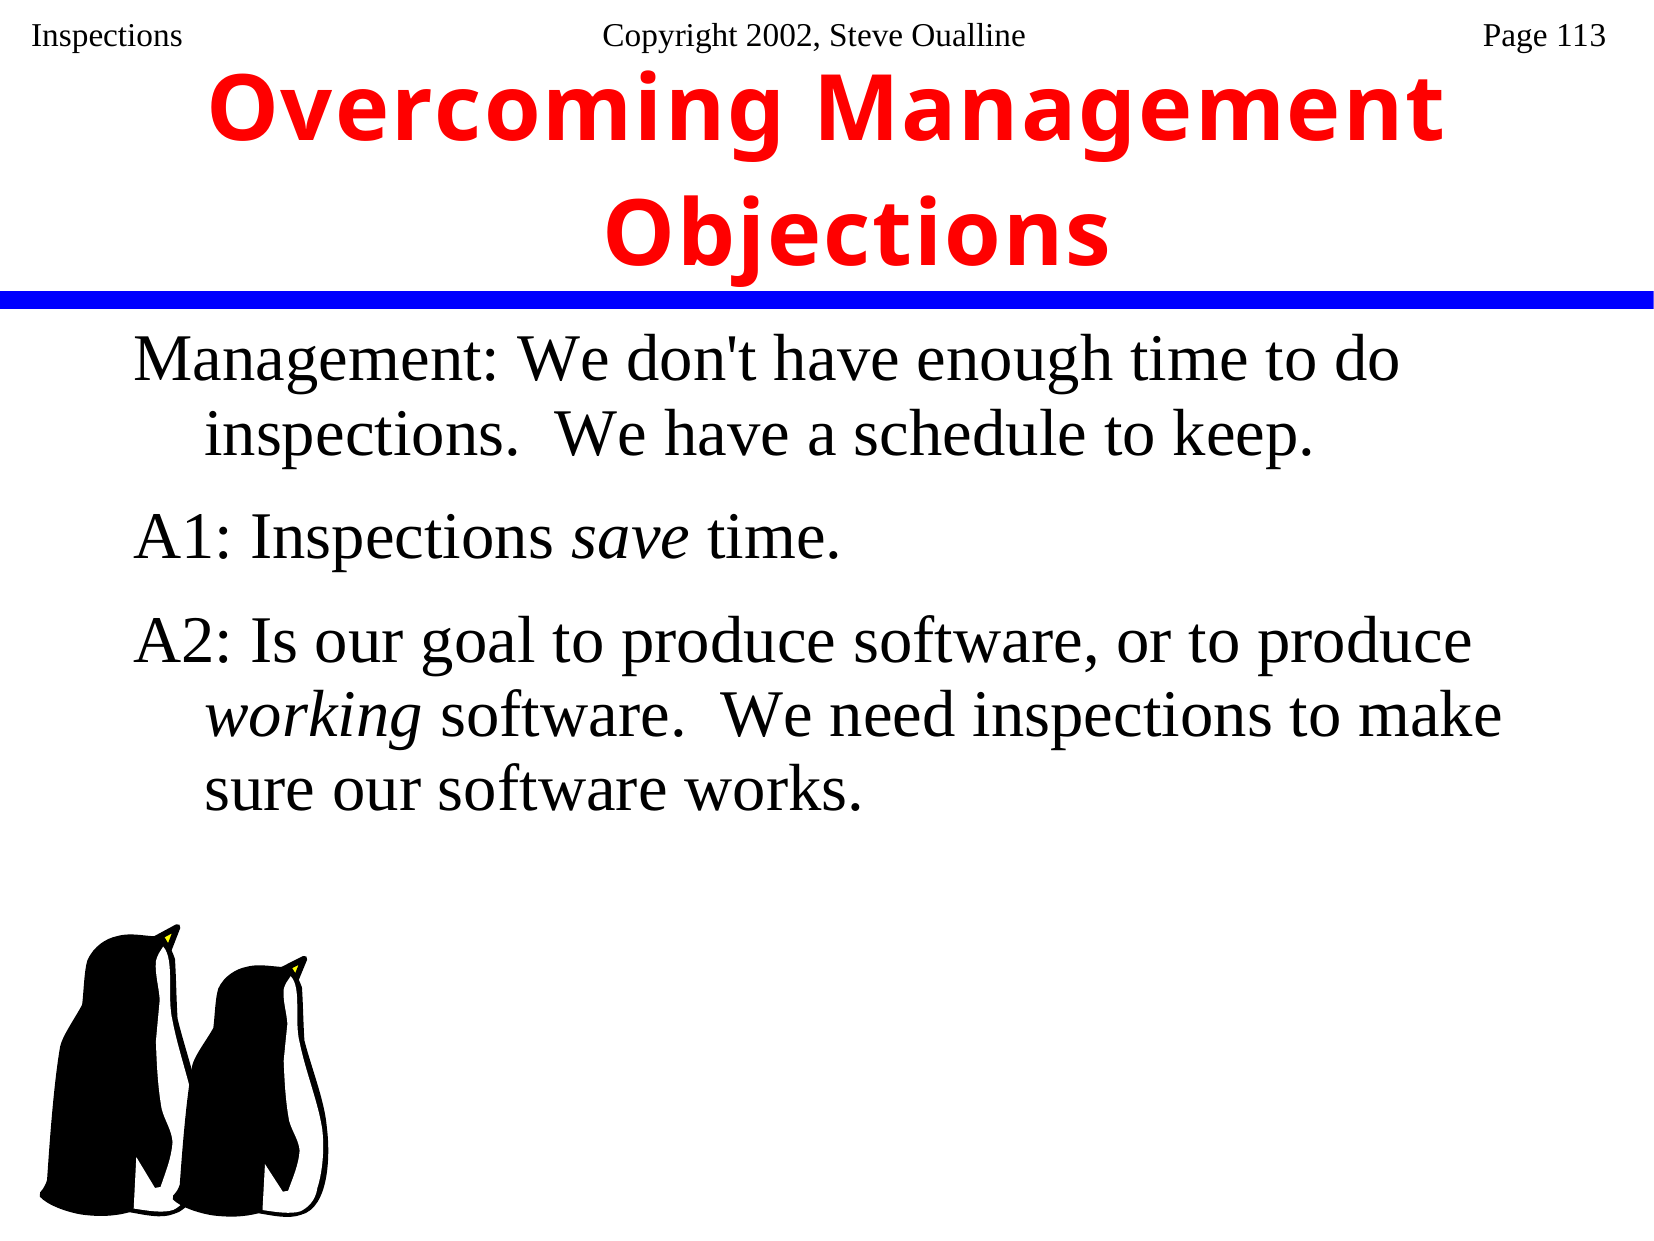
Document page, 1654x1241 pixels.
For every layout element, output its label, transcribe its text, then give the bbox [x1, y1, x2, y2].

list Management: We don't have enough time to do inspections. We have a schedule to keep. A1: Inspections save time. A2: Is our goal to produce software, or to produce working software. We need inspections to make sure our software works. [121, 321, 1534, 919]
title Overcoming Management Objections [121, 55, 1534, 280]
